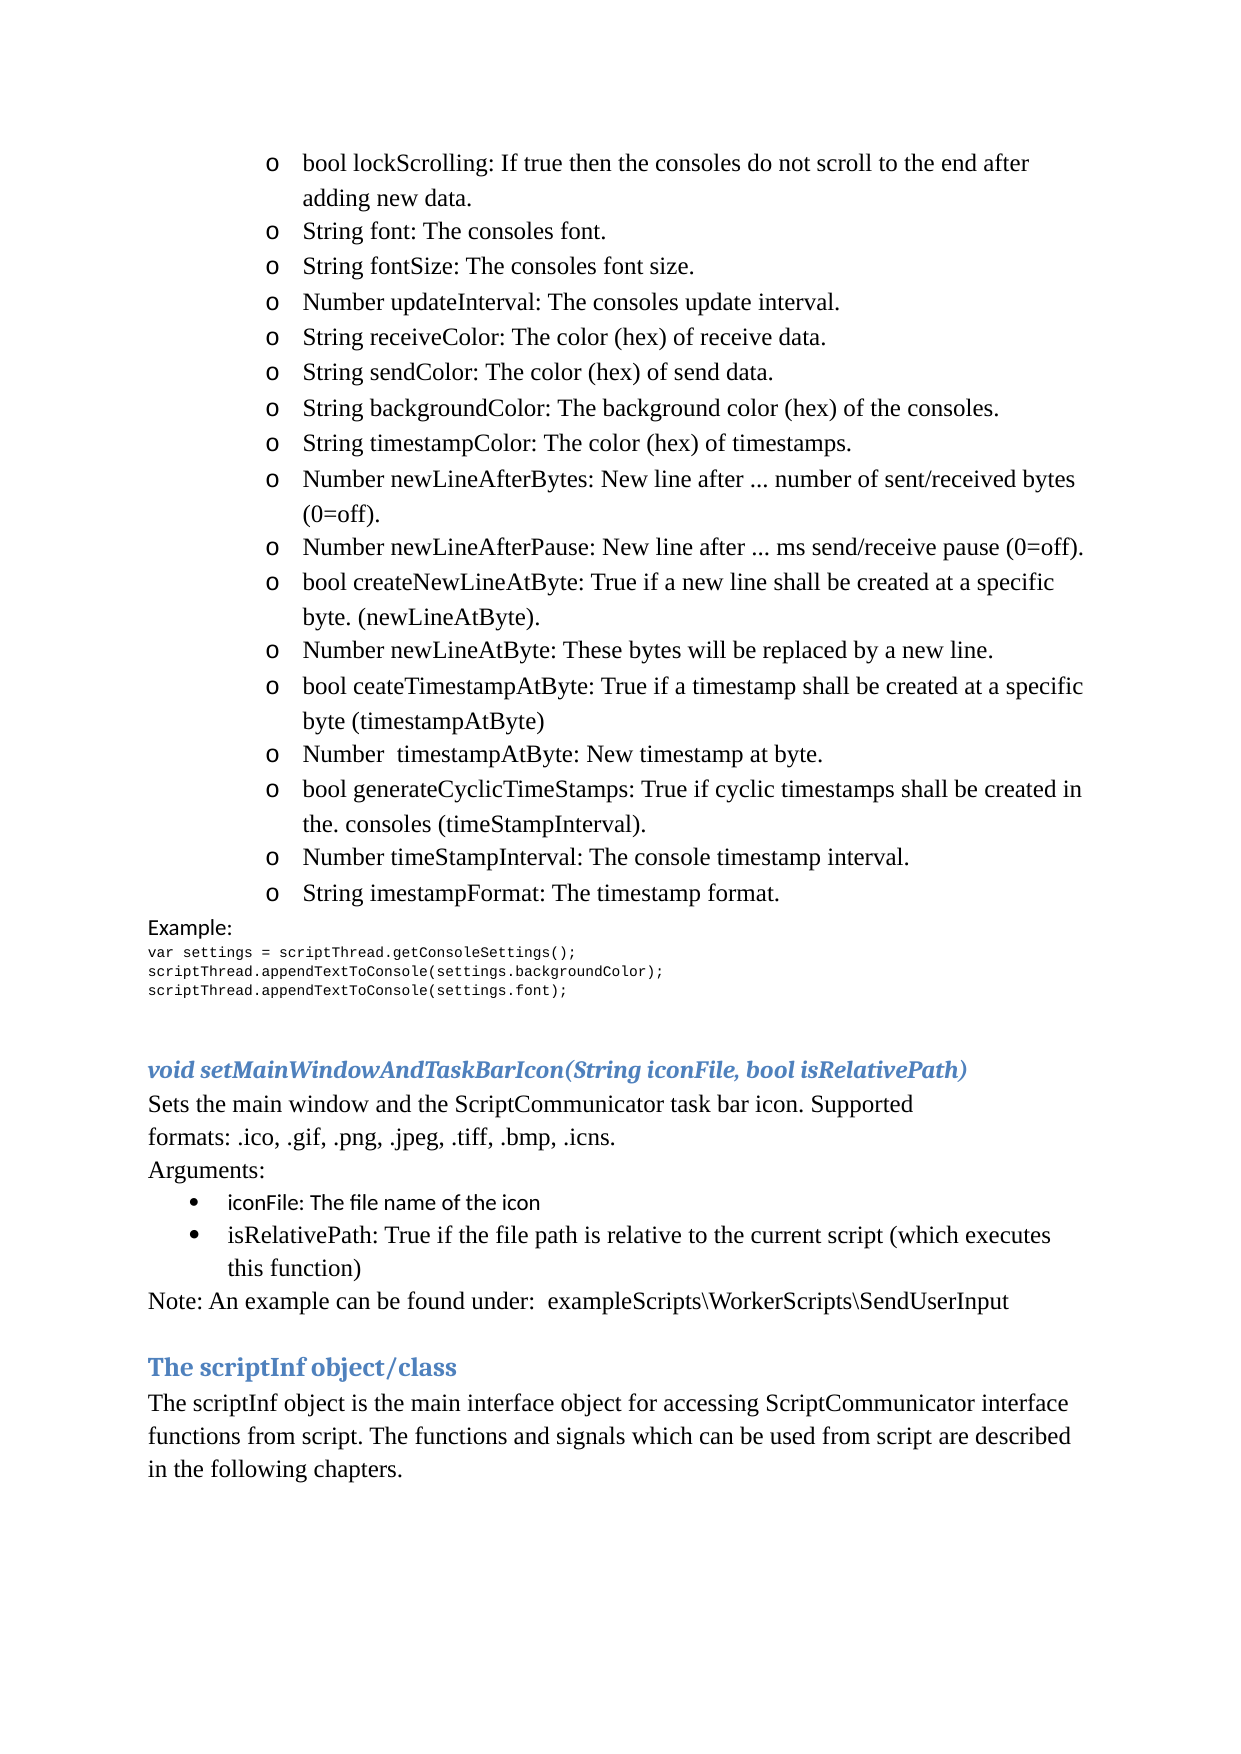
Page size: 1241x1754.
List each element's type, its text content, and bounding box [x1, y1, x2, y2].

list Number updateInterval: The consoles update interval. [265, 287, 1093, 317]
list String font: The consoles font. [265, 216, 1093, 247]
list iconFile: The file name of the icon [190, 1188, 1093, 1216]
text scriptThread.appendTextToConsole(settings.backgroundColor); [148, 964, 1093, 981]
text scriptThread.appendTextToConsole(settings.font); [148, 983, 1093, 1000]
text Sets the main window and the ScriptCommunicator task bar icon. Supported formats: .ico, .gif, .png, .jpeg, .tiff, .bmp, .icns. [148, 1089, 1093, 1151]
list String receiveColor: The color (hex) of receive data. [265, 322, 1093, 353]
list Number timestampAtByte: New timestamp at byte. [265, 739, 1093, 770]
list Number timeStampInterval: The console timestamp interval. [265, 842, 1093, 873]
list bool createNewLineAtByte: True if a new line shall be created at a specific byte. (newLineAtByte). [265, 567, 1093, 631]
list bool generateCyclicTimeStamps: True if cyclic timestamps shall be created in the. consoles (timeStampInterval). [265, 774, 1093, 838]
list bool ceateTimestampAtByte: True if a timestamp shall be created at a specific byte (timestampAtByte) [265, 671, 1093, 734]
list String imestampFormat: The timestamp format. [265, 878, 1093, 909]
list isRelativePath: True if the file path is relative to the current script (which executes this function) [190, 1220, 1093, 1282]
list String backgroundColor: The background color (hex) of the consoles. [265, 393, 1093, 424]
list Number newLineAfterBytes: New line after ... number of sent/received bytes (0=off). [265, 464, 1093, 527]
list Note: An example can be found under: exampleScripts\WorkerScripts\SendUserInput [148, 1286, 1093, 1315]
subtitle void setMainWindowAndTaskBarIcon(String iconFile, bool isRelativePath) [148, 1056, 1093, 1085]
list Number newLineAfterPause: New line after ... ms send/receive pause (0=off). [265, 532, 1093, 563]
text The scriptInf object is the main interface object for accessing ScriptCommunicator interface functions from script. The functions and signals which can be used from script are described in the following chapters. [148, 1388, 1093, 1483]
list String sendColor: The color (hex) of send data. [265, 357, 1093, 388]
list Number newLineAtByte: These bytes will be replaced by a new line. [265, 635, 1093, 666]
text var settings = scriptThread.getConsoleSettings(); [148, 945, 1093, 962]
text Example: [148, 913, 1093, 941]
list String fontSize: The consoles font size. [265, 251, 1093, 282]
subtitle The scriptInf object/class [148, 1352, 1093, 1384]
list bool lockScrolling: If true then the consoles do not scroll to the end after adding new data. [265, 148, 1093, 211]
list String timestampColor: The color (hex) of timestamps. [265, 428, 1093, 459]
text Arguments: [148, 1155, 1093, 1184]
